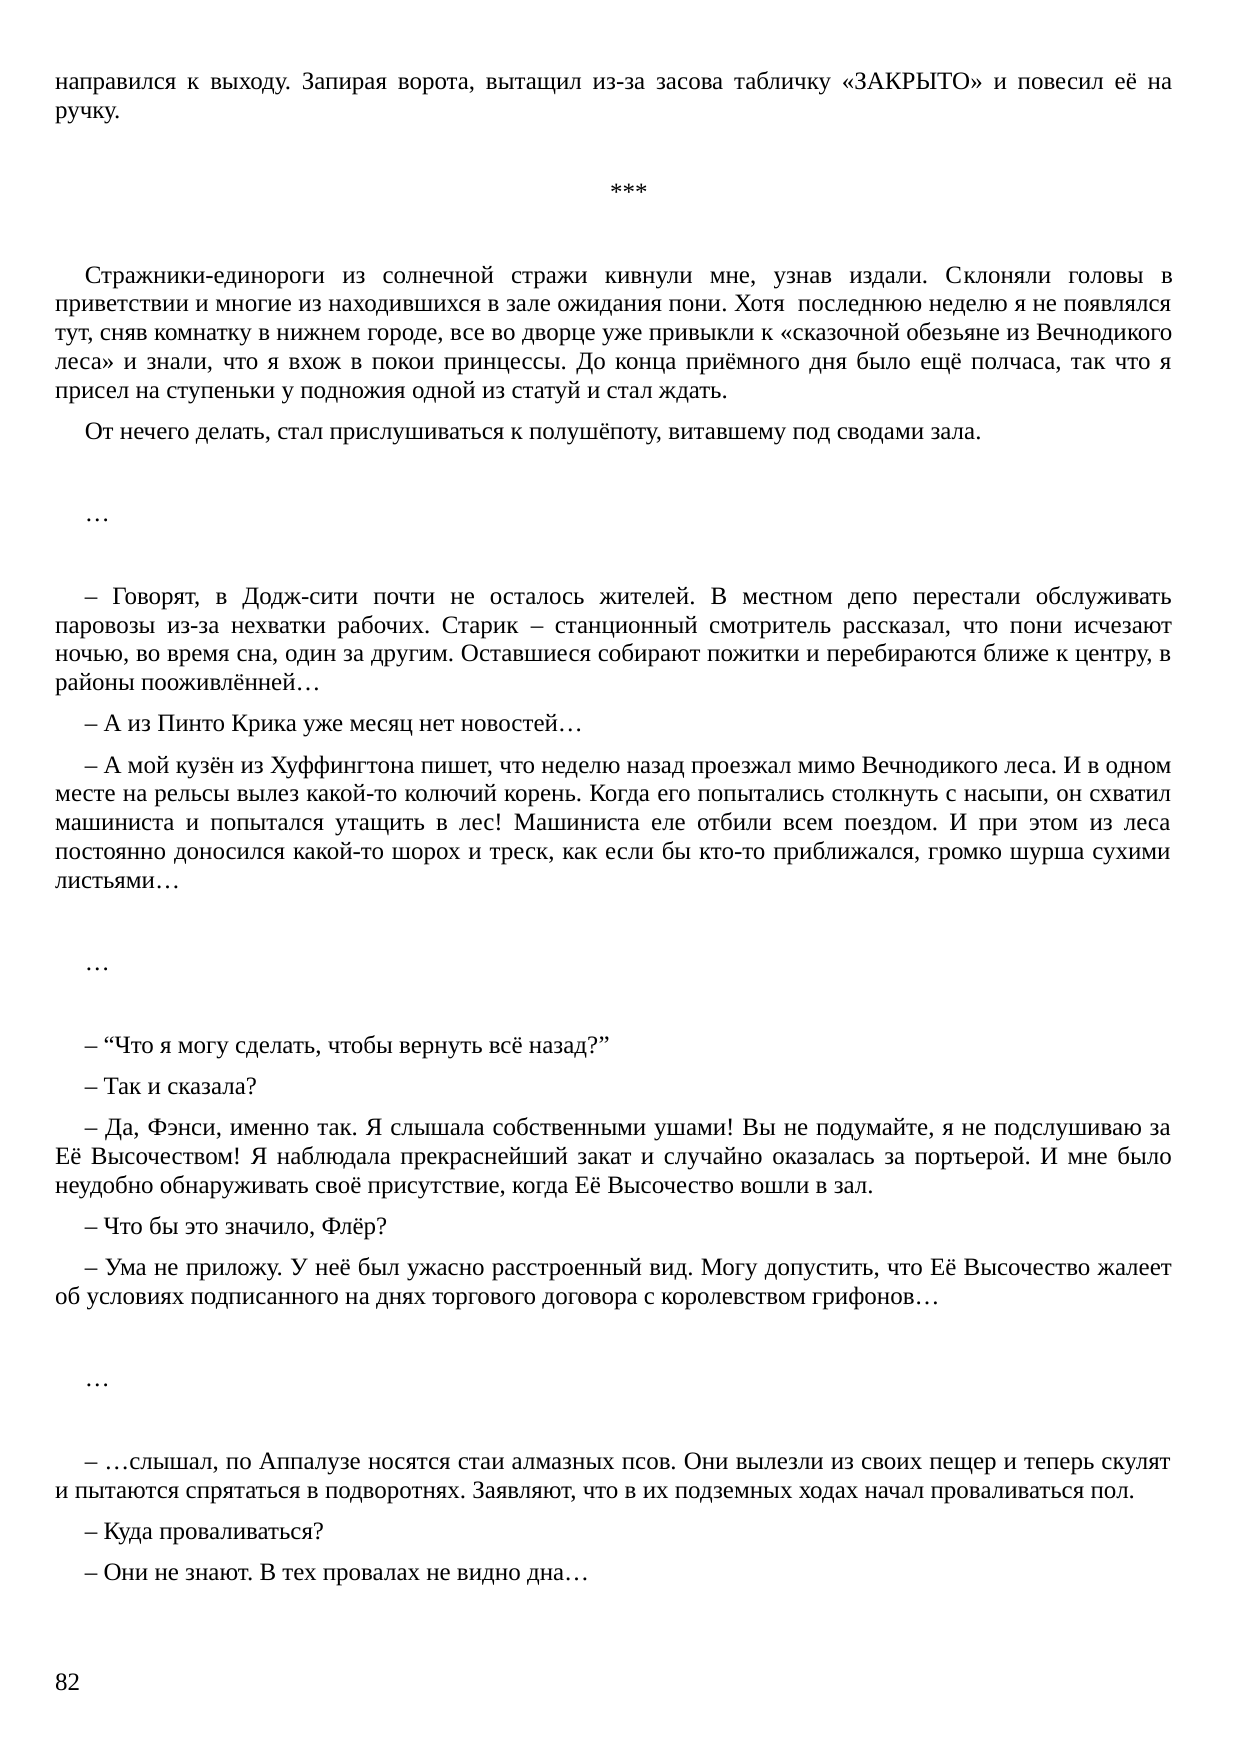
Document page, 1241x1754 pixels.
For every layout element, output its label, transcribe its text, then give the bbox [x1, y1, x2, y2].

text – Так и сказала? [55, 1071, 1173, 1100]
text – А мой кузён из Хуффингтона пишет, что неделю назад проезжал мимо Вечнодикого леса. И в одном месте на рельсы вылез какой-то колючий корень. Когда его попытались столкнуть с насыпи, он схватил машиниста и попытался утащить в лес! Машиниста еле отбили всем поездом. И при этом из леса постоянно доносился какой-то шорох и треск, как если бы кто-то приближался, громко шурша сухими листьями… [55, 750, 1173, 893]
text *** [55, 177, 1173, 206]
text – Да, Фэнси, именно так. Я слышала собственными ушами! Вы не подумайте, я не подслушиваю за Её Высочеством! Я наблюдала прекраснейший закат и случайно оказалась за портьерой. И мне было неудобно обнаруживать своё присутствие, когда Её Высочество вошли в зал. [55, 1112, 1173, 1198]
text – Ума не приложу. У неё был ужасно расстроенный вид. Могу допустить, что Её Высочество жалеет об условиях подписанного на днях торгового договора с королевством грифонов… [55, 1252, 1173, 1310]
text … [55, 1363, 1173, 1392]
text – Они не знают. В тех провалах не видно дна… [55, 1557, 1173, 1586]
text – А из Пинто Крика уже месяц нет новостей… [55, 708, 1173, 737]
text … [55, 947, 1173, 976]
text направился к выходу. Запирая ворота, вытащил из-за засова табличку «ЗАКРЫТО» и повесил её на ручку. [55, 66, 1173, 123]
text … [55, 498, 1173, 527]
text – “Что я могу сделать, чтобы вернуть всё назад?” [55, 1030, 1173, 1058]
text – Говорят, в Додж-сити почти не осталось жителей. В местном депо перестали обслуживать паровозы из-за нехватки рабочих. Старик – станционный смотритель рассказал, что пони исчезают ночью, во время сна, один за другим. Оставшиеся собирают пожитки и перебираются ближе к центру, в районы пооживлённей… [55, 581, 1173, 696]
text – Что бы это значило, Флёр? [55, 1211, 1173, 1240]
text – …слышал, по Аппалузе носятся стаи алмазных псов. Они вылезли из своих пещер и теперь скулят и пытаются спрятаться в подворотнях. Заявляют, что в их подземных ходах начал проваливаться пол. [55, 1446, 1173, 1503]
text – Куда проваливаться? [55, 1516, 1173, 1545]
text От нечего делать, стал прислушиваться к полушёпоту, витавшему под сводами зала. [55, 416, 1173, 445]
text Стражники-единороги из солнечной стражи кивнули мне, узнав издали. Склоняли головы в приветствии и многие из находившихся в зале ожидания пони. Хотя последнюю неделю я не появлялся тут, сняв комнатку в нижнем городе, все во дворце уже привыкли к «сказочной обезьяне из Вечнодикого леса» и знали, что я вхож в покои принцессы. До конца приёмного дня было ещё полчаса, так что я присел на ступеньки у подножия одной из статуй и стал ждать. [55, 260, 1173, 403]
